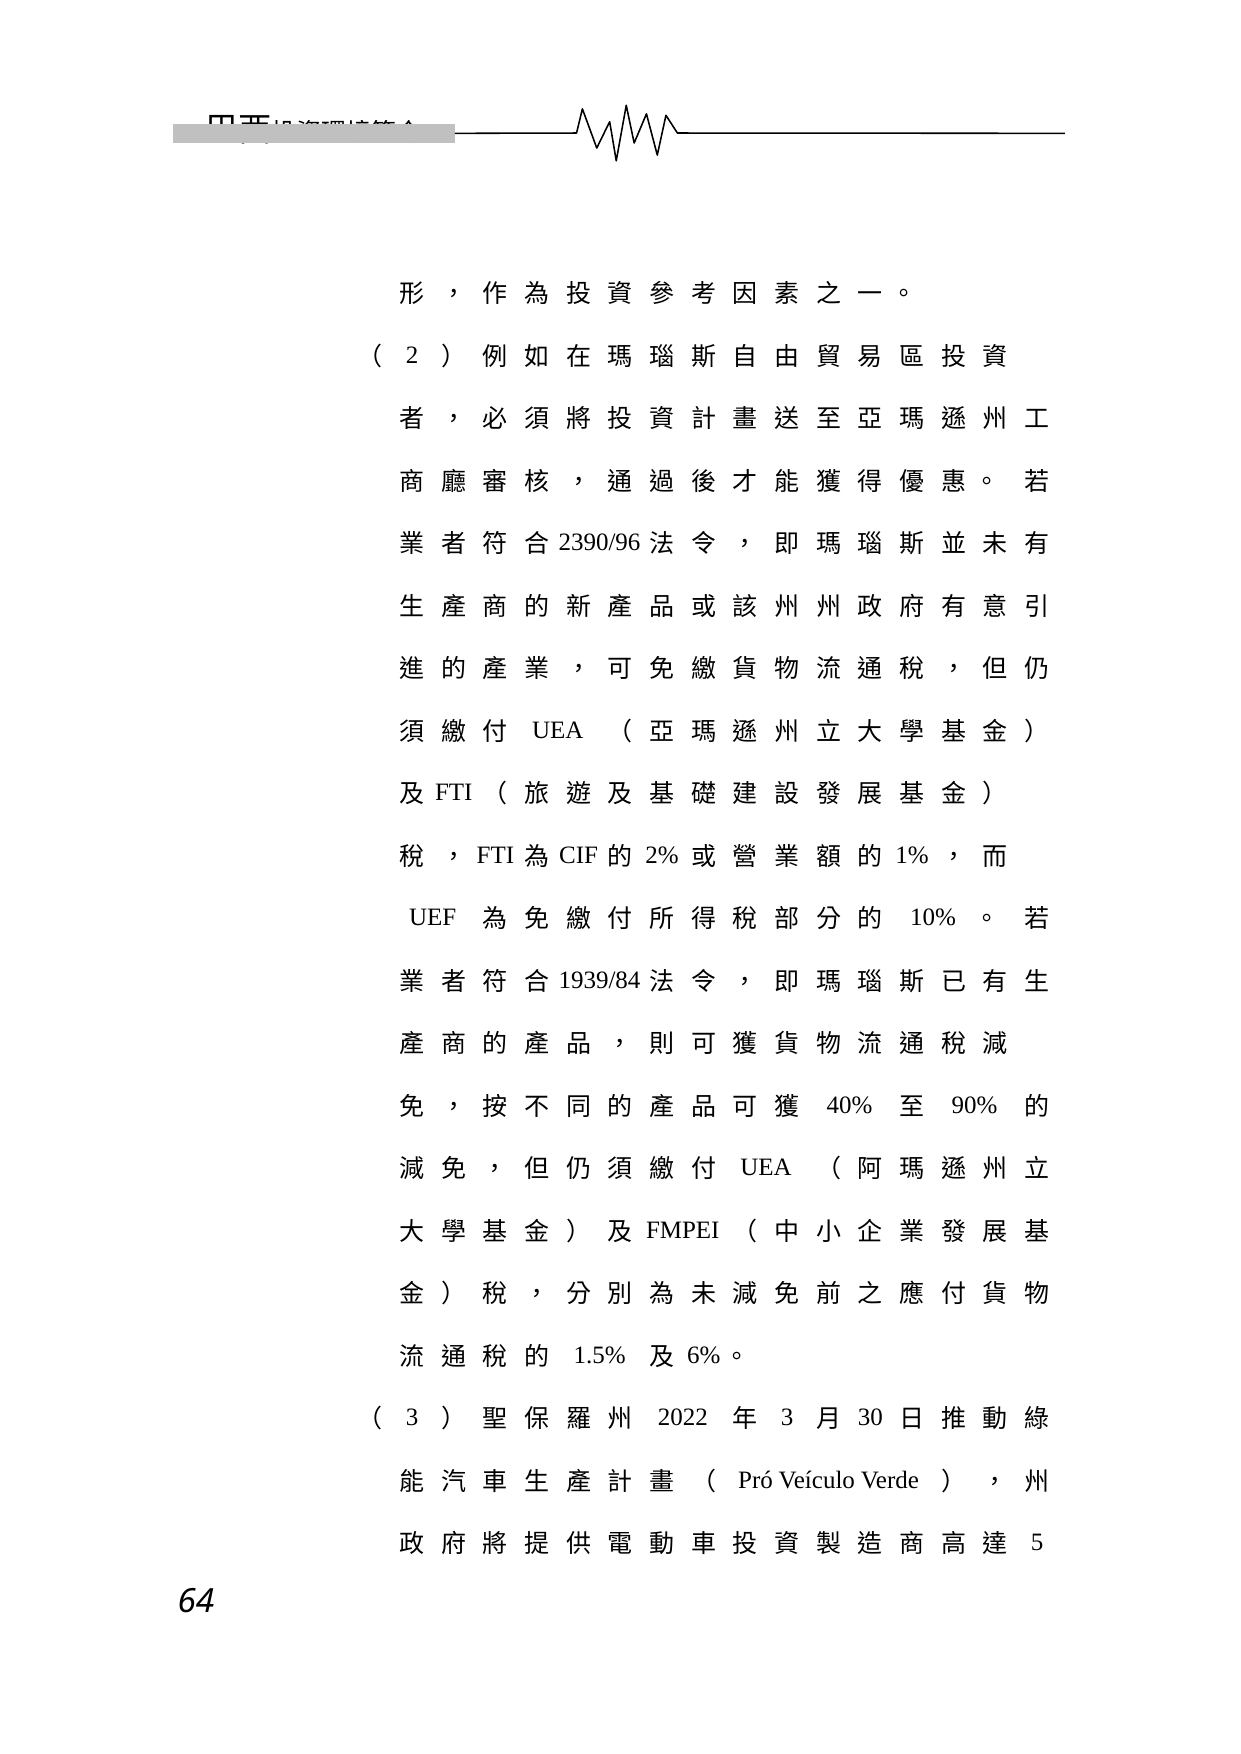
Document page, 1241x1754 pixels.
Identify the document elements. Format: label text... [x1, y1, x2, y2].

text （3）聖保羅州2022年3月30日推動綠能汽車生產計畫（Pró Veículo Verde），州政府將提供電動車投資製造商高達5 [309, 1375, 1058, 1563]
text 形，作為投資參考因素之一。 [309, 250, 1058, 313]
text （2）例如在瑪瑙斯自由貿易區投資者，必須將投資計畫送至亞瑪遜州工商廳審核，通過後才能獲得優惠。若業者符合2390/96法令，即瑪瑙斯並未有生產商的新產品或該州州政府有意引進的產業，可免繳貨物流通稅，但仍須繳付UEA（亞瑪遜州立大學基金）及FTI（旅遊及基礎建設發展基金）稅，FTI為CIF的2%或營業額的1%，而UEF為免繳付所得稅部分的10%。若業者符合1939/84法令，即瑪瑙斯已有生產商的產品，則可獲貨物流通稅減免，按不同的產品可獲40%至90%的減免，但仍須繳付UEA（阿瑪遜州立大學基金）及FMPEI（中小企業發展基金）稅，分別為未減免前之應付貨物流通稅的1.5%及6%。 [309, 313, 1058, 1375]
